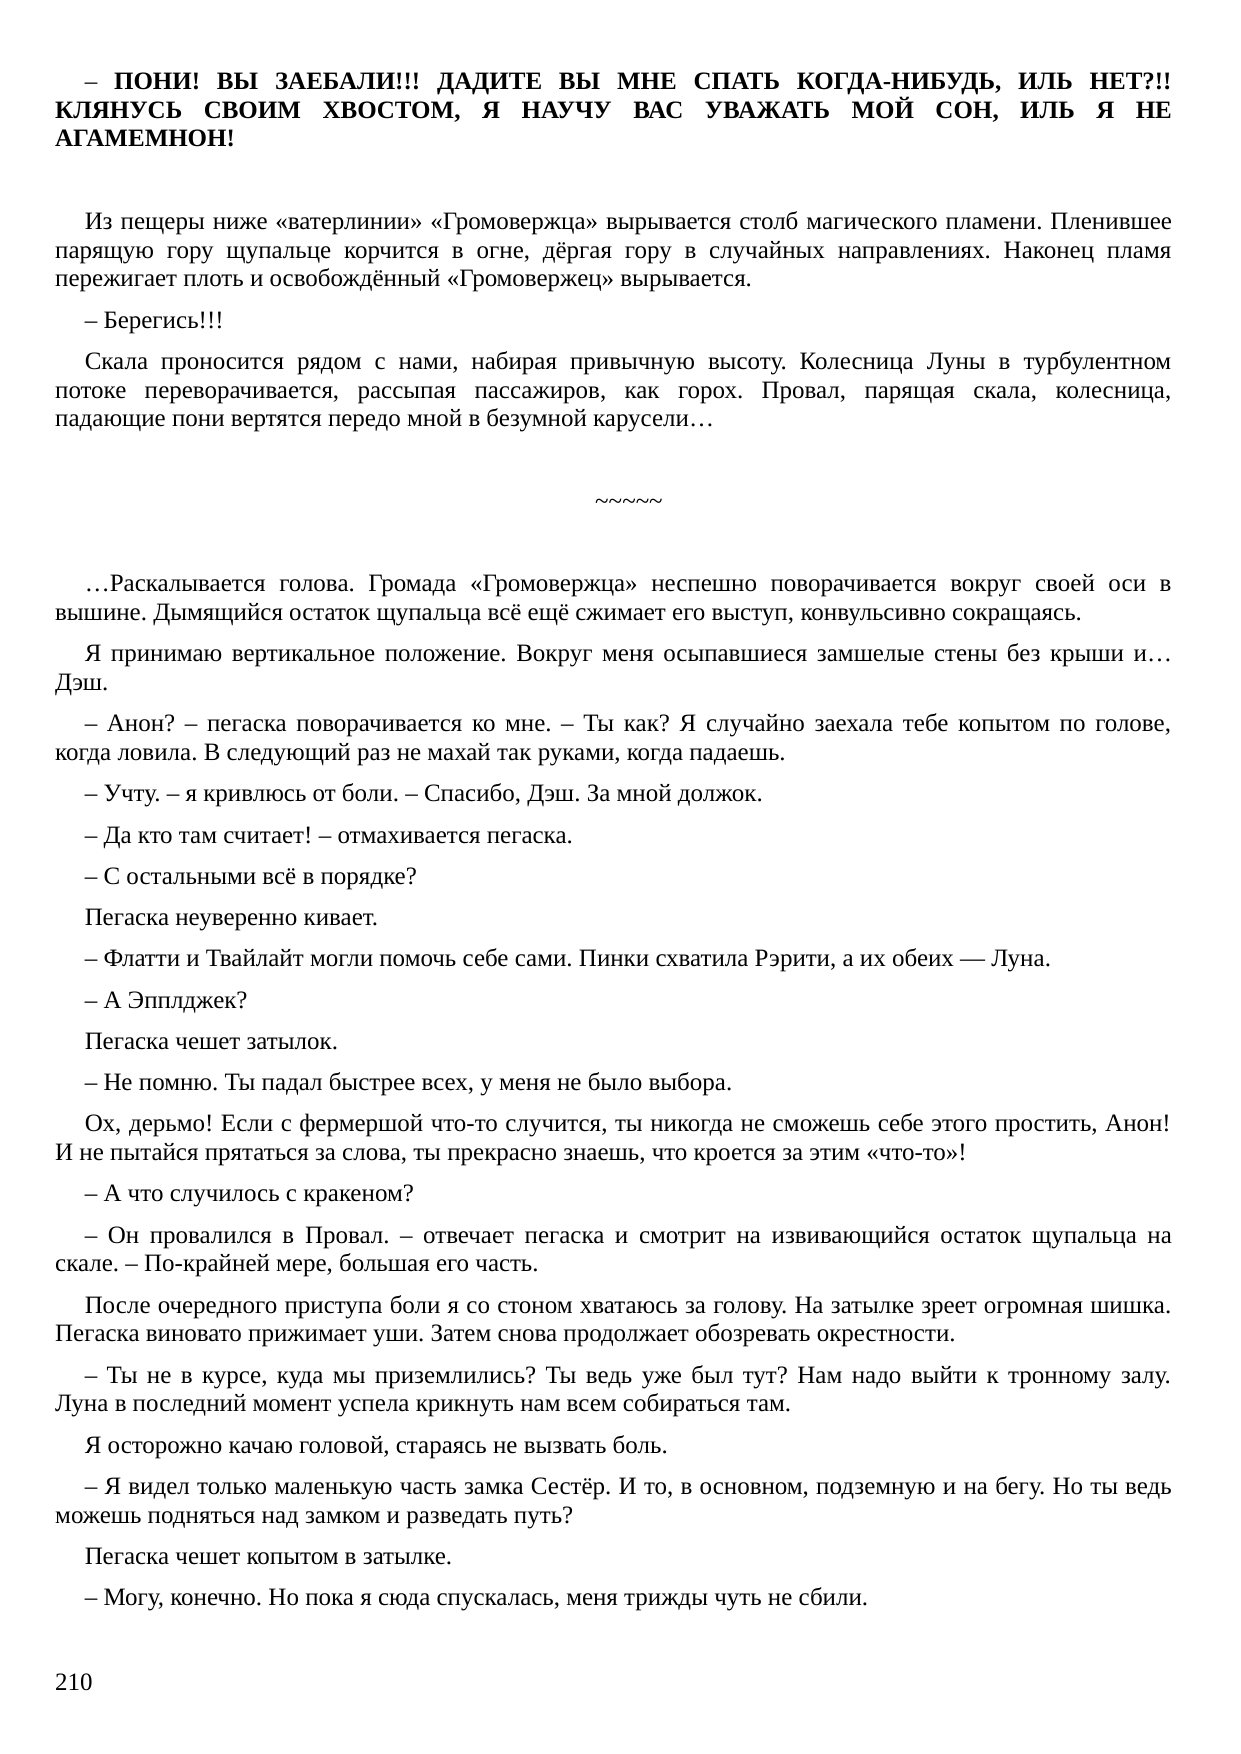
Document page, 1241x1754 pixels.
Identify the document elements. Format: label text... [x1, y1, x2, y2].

text – С остальными всё в порядке? [55, 861, 1173, 890]
text ~~~~~ [55, 486, 1173, 515]
text – Флатти и Твайлайт могли помочь себе сами. Пинки схватила Рэрити, а их обеих — Луна. [55, 943, 1173, 972]
text – А Эпплджек? [55, 985, 1173, 1013]
text – ПОНИ! ВЫ ЗАЕБАЛИ!!! ДАДИТЕ ВЫ МНЕ СПАТЬ КОГДА-НИБУДЬ, ИЛЬ НЕТ?!! КЛЯНУСЬ СВОИМ ХВОСТОМ, Я НАУЧУ ВАС УВАЖАТЬ МОЙ СОН, ИЛЬ Я НЕ АГАМЕМНОН! [55, 66, 1173, 152]
text – Я видел только маленькую часть замка Сестёр. И то, в основном, подземную и на бегу. Но ты ведь можешь подняться над замком и разведать путь? [55, 1471, 1173, 1528]
text – Да кто там считает! – отмахивается пегаска. [55, 820, 1173, 848]
text – Ты не в курсе, куда мы приземлились? Ты ведь уже был тут? Нам надо выйти к тронному залу. Луна в последний момент успела крикнуть нам всем собираться там. [55, 1360, 1173, 1417]
text – Не помню. Ты падал быстрее всех, у меня не было выбора. [55, 1067, 1173, 1096]
text – Берегись!!! [55, 305, 1173, 333]
text Пегаска чешет копытом в затылке. [55, 1541, 1173, 1570]
text Скала проносится рядом с нами, набирая привычную высоту. Колесница Луны в турбулентном потоке переворачивается, рассыпая пассажиров, как горох. Провал, парящая скала, колесница, падающие пони вертятся передо мной в безумной карусели… [55, 346, 1173, 432]
text Из пещеры ниже «ватерлинии» «Громовержца» вырывается столб магического пламени. Пленившее парящую гору щупальце корчится в огне, дёргая гору в случайных направлениях. Наконец пламя пережигает плоть и освобождённый «Громовержец» вырывается. [55, 206, 1173, 292]
text Я принимаю вертикальное положение. Вокруг меня осыпавшиеся замшелые стены без крыши и… Дэш. [55, 638, 1173, 696]
text Пегаска чешет затылок. [55, 1026, 1173, 1055]
text Ох, дерьмо! Если с фермершой что-то случится, ты никогда не сможешь себе этого простить, Анон! И не пытайся прятаться за слова, ты прекрасно знаешь, что кроется за этим «что-то»! [55, 1108, 1173, 1166]
text Я осторожно качаю головой, стараясь не вызвать боль. [55, 1430, 1173, 1458]
text – Он провалился в Провал. – отвечает пегаска и смотрит на извивающийся остаток щупальца на скале. – По-крайней мере, большая его часть. [55, 1220, 1173, 1277]
text – А что случилось с кракеном? [55, 1178, 1173, 1207]
text Пегаска неуверенно кивает. [55, 902, 1173, 931]
text – Учту. – я кривлюсь от боли. – Спасибо, Дэш. За мной должок. [55, 778, 1173, 807]
text …Раскалывается голова. Громада «Громовержца» неспешно поворачивается вокруг своей оси в вышине. Дымящийся остаток щупальца всё ещё сжимает его выступ, конвульсивно сокращаясь. [55, 568, 1173, 626]
text – Анон? – пегаска поворачивается ко мне. – Ты как? Я случайно заехала тебе копытом по голове, когда ловила. В следующий раз не махай так руками, когда падаешь. [55, 708, 1173, 766]
text После очередного приступа боли я со стоном хватаюсь за голову. На затылке зреет огромная шишка. Пегаска виновато прижимает уши. Затем снова продолжает обозревать окрестности. [55, 1290, 1173, 1347]
text – Могу, конечно. Но пока я сюда спускалась, меня трижды чуть не сбили. [55, 1582, 1173, 1611]
